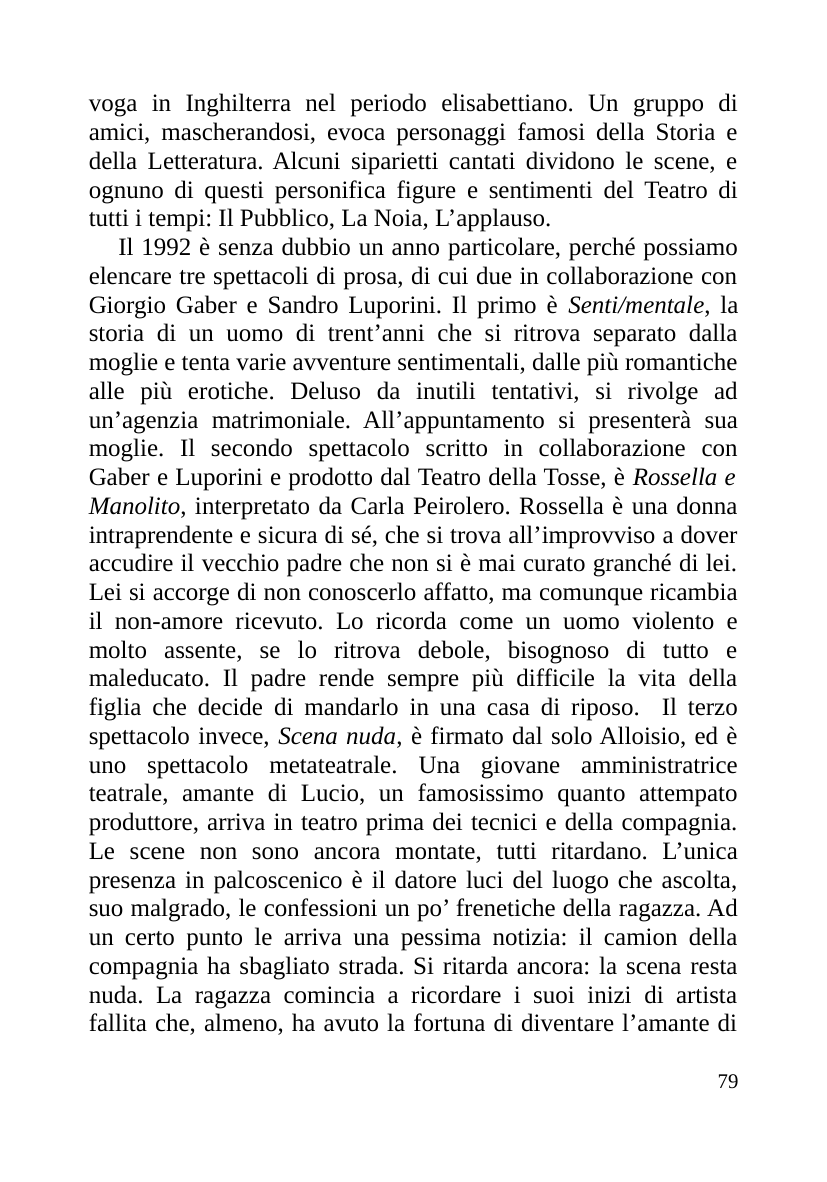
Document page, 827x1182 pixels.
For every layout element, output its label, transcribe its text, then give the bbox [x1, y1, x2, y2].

text Il 1992 è senza dubbio un anno particolare, perché possiamo elencare tre spettacoli di prosa, di cui due in collaborazione con Giorgio Gaber e Sandro Luporini. Il primo è Senti/mentale, la storia di un uomo di trent’anni che si ritrova separato dalla moglie e tenta varie avventure sentimentali, dalle più romantiche alle più erotiche. Deluso da inutili tentativi, si rivolge ad un’agenzia matrimoniale. All’appuntamento si presenterà sua moglie. Il secondo spettacolo scritto in collaborazione con Gaber e Luporini e prodotto dal Teatro della Tosse, è Rossella e Manolito, interpretato da Carla Peirolero. Rossella è una donna intraprendente e sicura di sé, che si trova all’improvviso a dover accudire il vecchio padre che non si è mai curato granché di lei. Lei si accorge di non conoscerlo affatto, ma comunque ricambia il non-amore ricevuto. Lo ricorda come un uomo violento e molto assente, se lo ritrova debole, bisognoso di tutto e maleducato. Il padre rende sempre più difficile la vita della figlia che decide di mandarlo in una casa di riposo. Il terzo spettacolo invece, Scena nuda, è firmato dal solo Alloisio, ed è uno spettacolo metateatrale. Una giovane amministratrice teatrale, amante di Lucio, un famosissimo quanto attempato produttore, arriva in teatro prima dei tecnici e della compagnia. Le scene non sono ancora montate, tutti ritardano. L’unica presenza in palcoscenico è il datore luci del luogo che ascolta, suo malgrado, le confessioni un po’ frenetiche della ragazza. Ad un certo punto le arriva una pessima notizia: il camion della compagnia ha sbagliato strada. Si ritarda ancora: la scena resta nuda. La ragazza comincia a ricordare i suoi inizi di artista fallita che, almeno, ha avuto la fortuna di diventare l’amante di [88, 232, 738, 1037]
text voga in Inghilterra nel periodo elisabettiano. Un gruppo di amici, mascherandosi, evoca personaggi famosi della Storia e della Letteratura. Alcuni siparietti cantati dividono le scene, e ognuno di questi personifica figure e sentimenti del Teatro di tutti i tempi: Il Pubblico, La Noia, L’applauso. [88, 88, 738, 232]
